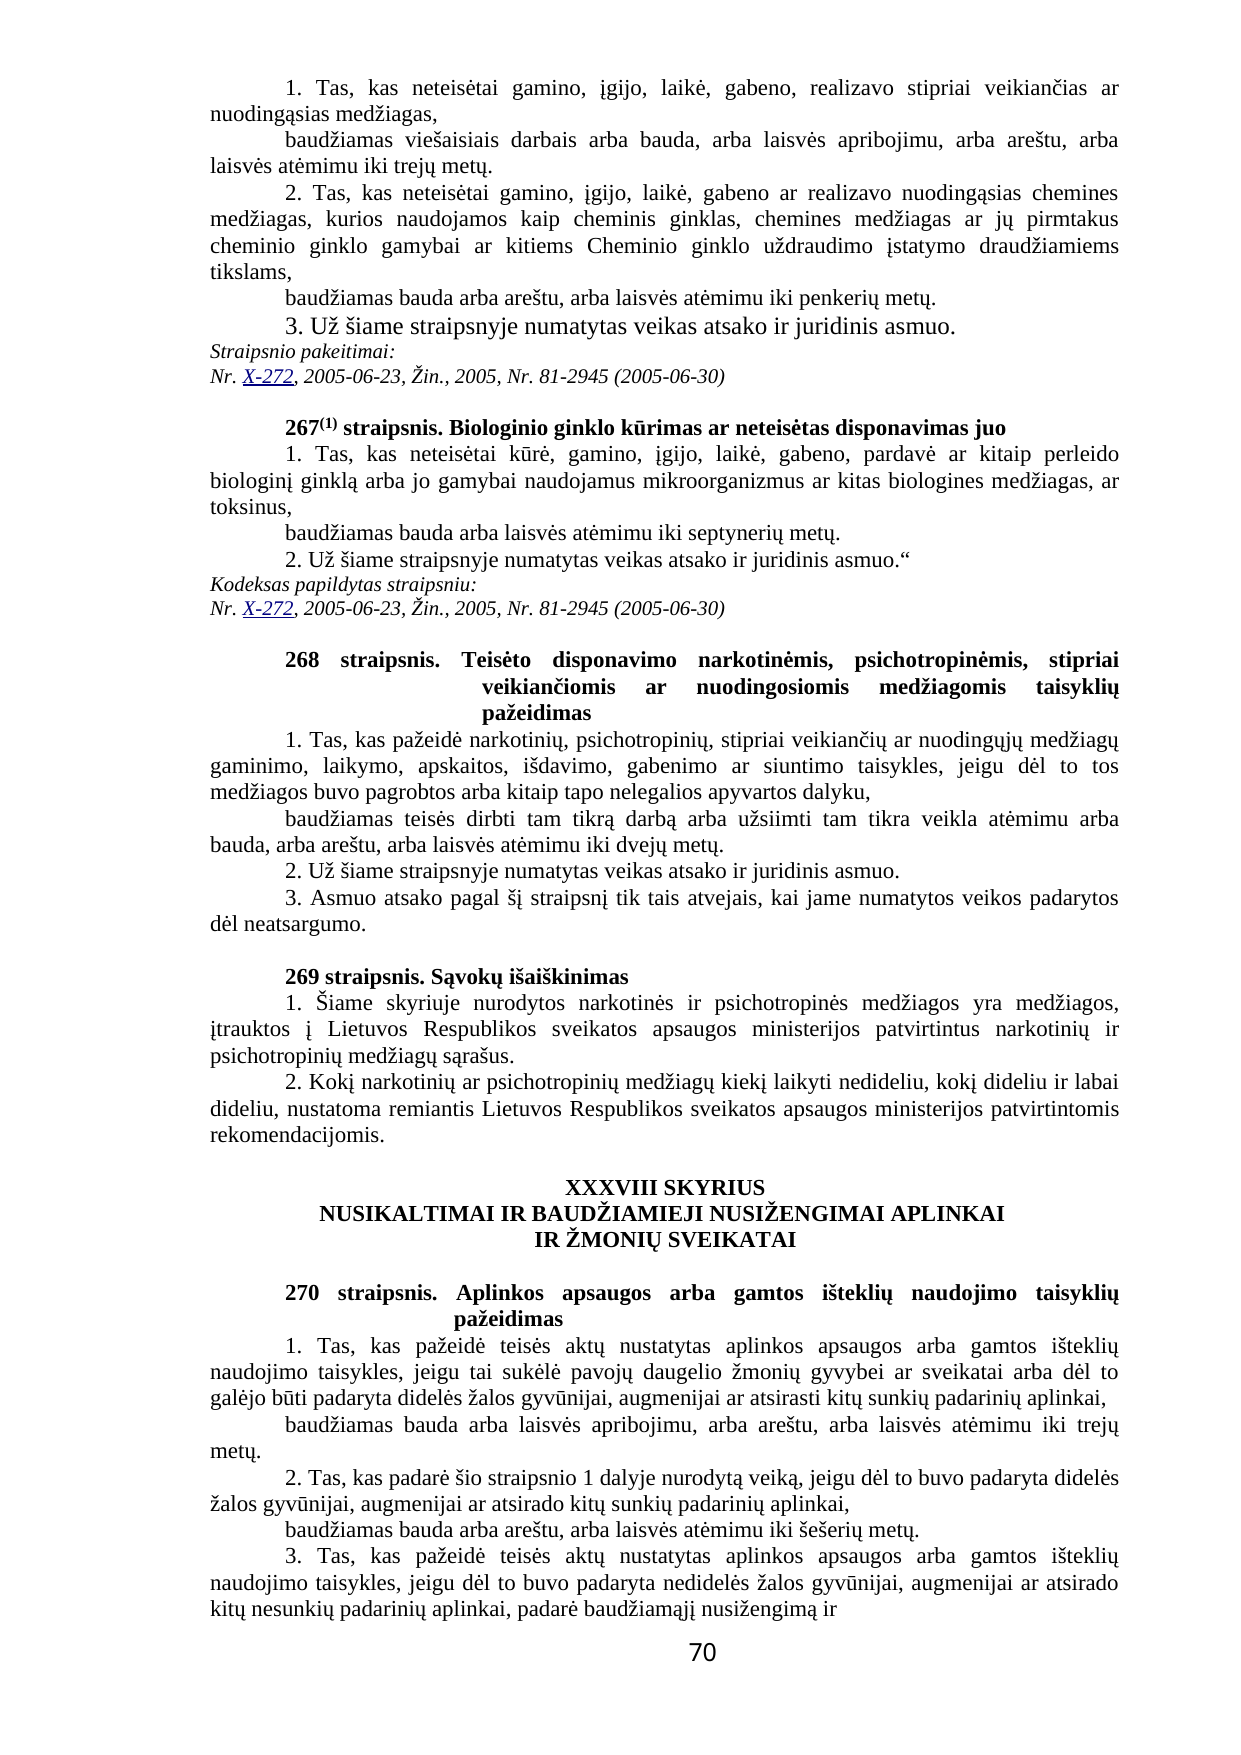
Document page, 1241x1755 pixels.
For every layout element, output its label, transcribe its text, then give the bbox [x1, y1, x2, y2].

text 267(1) straipsnis. Biologinio ginklo kūrimas ar neteisėtas disponavimas juo [210, 414, 1120, 440]
text baudžiamas bauda arba areštu, arba laisvės atėmimu iki penkerių metų. [210, 284, 1120, 311]
text 2. Už šiame straipsnyje numatytas veikas atsako ir juridinis asmuo.“ [210, 546, 1120, 572]
text 1. Tas, kas pažeidė teisės aktų nustatytas aplinkos apsaugos arba gamtos išteklių naudojimo taisykles, jeigu tai sukėlė pavojų daugelio žmonių gyvybei ar sveikatai arba dėl to galėjo būti padaryta didelės žalos gyvūnijai, augmenijai ar atsirasti kitų sunkių padarinių aplinkai, [210, 1332, 1120, 1411]
subtitle XXXVIII SKYRIUS [210, 1174, 1120, 1200]
text Kodeksas papildytas straipsniu: [210, 572, 1120, 596]
text 2. Kokį narkotinių ar psichotropinių medžiagų kiekį laikyti nedideliu, kokį dideliu ir labai dideliu, nustatoma remiantis Lietuvos Respublikos sveikatos apsaugos ministerijos patvirtintomis rekomendacijomis. [210, 1068, 1120, 1147]
text baudžiamas teisės dirbti tam tikrą darbą arba užsiimti tam tikra veikla atėmimu arba bauda, arba areštu, arba laisvės atėmimu iki dvejų metų. [210, 805, 1120, 857]
text 3. Už šiame straipsnyje numatytas veikas atsako ir juridinis asmuo. [210, 311, 1120, 339]
text 1. Šiame skyriuje nurodytos narkotinės ir psichotropinės medžiagos yra medžiagos, įtrauktos į Lietuvos Respublikos sveikatos apsaugos ministerijos patvirtintus narkotinių ir psichotropinių medžiagų sąrašus. [210, 989, 1120, 1068]
text 2. Tas, kas neteisėtai gamino, įgijo, laikė, gabeno ar realizavo nuodingąsias chemines medžiagas, kurios naudojamos kaip cheminis ginklas, chemines medžiagas ar jų pirmtakus cheminio ginklo gamybai ar kitiems Cheminio ginklo uždraudimo įstatymo draudžiamiems tikslams, [210, 179, 1120, 284]
text Nr. X-272, 2005-06-23, Žin., 2005, Nr. 81-2945 (2005-06-30) [210, 596, 1120, 620]
text 270 straipsnis. Aplinkos apsaugos arba gamtos išteklių naudojimo taisyklių pažeidimas [285, 1279, 1120, 1332]
text NUSIKALTIMAI IR BAUDŽIAMIEJI NUSIŽENGIMAI APLINKAI IR ŽMONIŲ SVEIKATAI [210, 1200, 1120, 1253]
text 3. Asmuo atsako pagal šį straipsnį tik tais atvejais, kai jame numatytos veikos padarytos dėl neatsargumo. [210, 884, 1120, 936]
text baudžiamas bauda arba laisvės apribojimu, arba areštu, arba laisvės atėmimu iki trejų metų. [210, 1411, 1120, 1463]
text 1. Tas, kas neteisėtai gamino, įgijo, laikė, gabeno, realizavo stipriai veikiančias ar nuodingąsias medžiagas, [210, 73, 1120, 126]
text 3. Tas, kas pažeidė teisės aktų nustatytas aplinkos apsaugos arba gamtos išteklių naudojimo taisykles, jeigu dėl to buvo padaryta nedidelės žalos gyvūnijai, augmenijai ar atsirado kitų nesunkių padarinių aplinkai, padarė baudžiamąjį nusižengimą ir [210, 1543, 1120, 1622]
text 1. Tas, kas pažeidė narkotinių, psichotropinių, stipriai veikiančių ar nuodingųjų medžiagų gaminimo, laikymo, apskaitos, išdavimo, gabenimo ar siuntimo taisykles, jeigu dėl to tos medžiagos buvo pagrobtos arba kitaip tapo nelegalios apyvartos dalyku, [210, 726, 1120, 805]
text 2. Tas, kas padarė šio straipsnio 1 dalyje nurodytą veiką, jeigu dėl to buvo padaryta didelės žalos gyvūnijai, augmenijai ar atsirado kitų sunkių padarinių aplinkai, [210, 1463, 1120, 1516]
text 268 straipsnis. Teisėto disponavimo narkotinėmis, psichotropinėmis, stipriai veikiančiomis ar nuodingosiomis medžiagomis taisyklių pažeidimas [285, 647, 1120, 726]
text baudžiamas bauda arba laisvės atėmimu iki septynerių metų. [210, 519, 1120, 546]
text baudžiamas bauda arba areštu, arba laisvės atėmimu iki šešerių metų. [210, 1516, 1120, 1543]
text Straipsnio pakeitimai: [210, 339, 1120, 363]
text 269 straipsnis. Sąvokų išaiškinimas [210, 963, 1120, 989]
text Nr. X-272, 2005-06-23, Žin., 2005, Nr. 81-2945 (2005-06-30) [210, 363, 1120, 388]
text 1. Tas, kas neteisėtai kūrė, gamino, įgijo, laikė, gabeno, pardavė ar kitaip perleido biologinį ginklą arba jo gamybai naudojamus mikroorganizmus ar kitas biologines medžiagas, ar toksinus, [210, 440, 1120, 519]
text 2. Už šiame straipsnyje numatytas veikas atsako ir juridinis asmuo. [210, 857, 1120, 884]
text baudžiamas viešaisiais darbais arba bauda, arba laisvės apribojimu, arba areštu, arba laisvės atėmimu iki trejų metų. [210, 126, 1120, 179]
